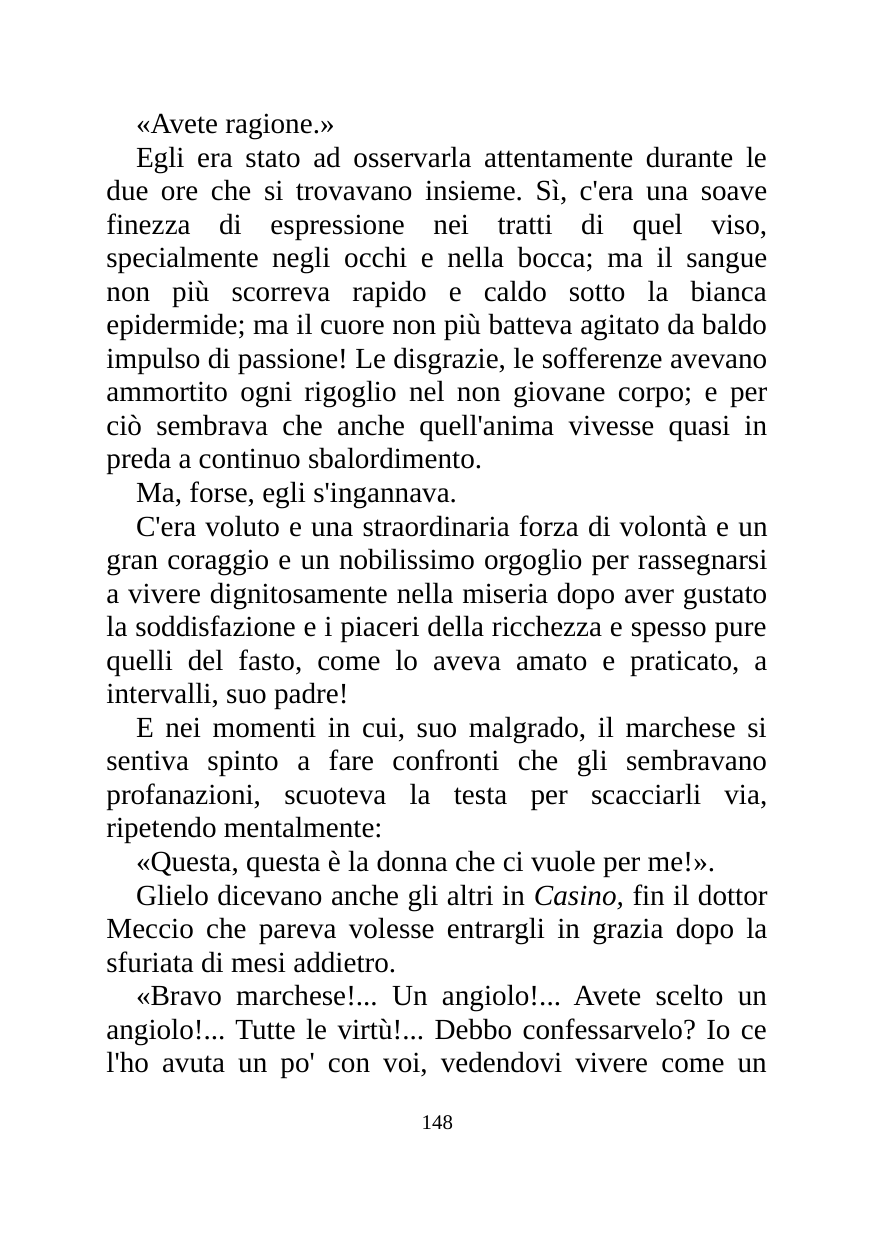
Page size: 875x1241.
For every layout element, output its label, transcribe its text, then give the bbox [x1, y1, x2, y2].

text C'era voluto e una straordinaria forza di volontà e un gran coraggio e un nobilissimo orgoglio per rassegnarsi a vivere dignitosamente nella miseria dopo aver gustato la soddisfazione e i piaceri della ricchezza e spesso pure quelli del fasto, come lo aveva amato e praticato, a intervalli, suo padre! [106, 509, 768, 710]
text Egli era stato ad osservarla attentamente durante le due ore che si trovavano insieme. Sì, c'era una soave finezza di espressione nei tratti di quel viso, specialmente negli occhi e nella bocca; ma il sangue non più scorreva rapido e caldo sotto la bianca epidermide; ma il cuore non più batteva agitato da baldo impulso di passione! Le disgrazie, le sofferenze avevano ammortito ogni rigoglio nel non giovane corpo; e per ciò sembrava che anche quell'anima vivesse quasi in preda a continuo sbalordimento. [106, 140, 768, 475]
text E nei momenti in cui, suo malgrado, il marchese si sentiva spinto a fare confronti che gli sembravano profanazioni, scuoteva la testa per scacciarli via, ripetendo mentalmente: [106, 710, 768, 844]
text «Avete ragione.» [106, 106, 768, 140]
text Ma, forse, egli s'ingannava. [106, 475, 768, 509]
text Glielo dicevano anche gli altri in Casino, fin il dottor Meccio che pareva volesse entrargli in grazia dopo la sfuriata di mesi addietro. [106, 878, 768, 978]
text «Questa, questa è la donna che ci vuole per me!». [106, 844, 768, 878]
text «Bravo marchese!... Un angiolo!... Avete scelto un angiolo!... Tutte le virtù!... Debbo confessarvelo? Io ce l'ho avuta un po' con voi, vedendovi vivere come un [106, 978, 768, 1079]
